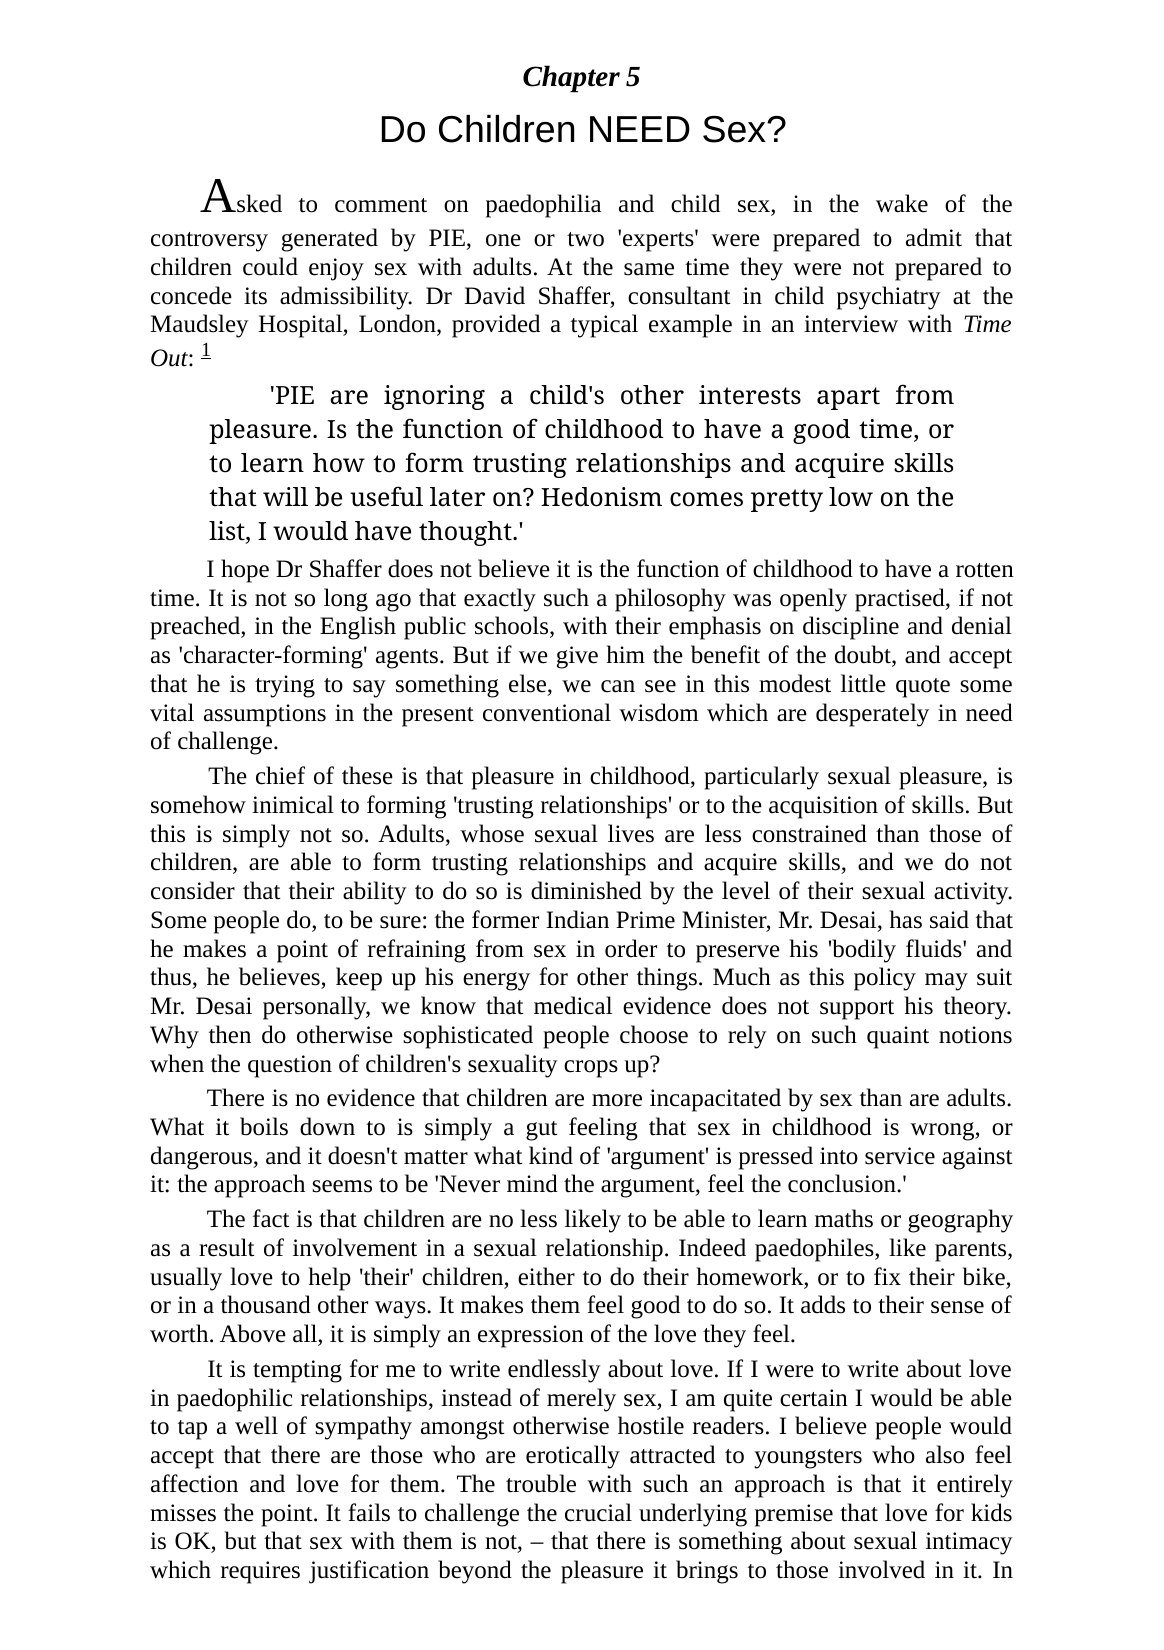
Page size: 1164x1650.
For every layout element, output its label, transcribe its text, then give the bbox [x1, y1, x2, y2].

text 'PIE are ignoring a child's other interests apart from pleasure. Is the function of childhood to have a good time, or to learn how to form trusting relationships and acquire skills that will be useful later on? Hedonism comes pretty low on the list, I would have thought.' [209, 378, 955, 548]
text The fact is that children are no less likely to be able to learn maths or geography as a result of involvement in a sexual relationship. Indeed paedophiles, like parents, usually love to help 'their' children, either to do their homework, or to fix their bike, or in a thousand other ways. It makes them feel good to do so. It adds to their sense of worth. Above all, it is simply an expression of the love they feel. [150, 1204, 1014, 1348]
text I hope Dr Shaffer does not believe it is the function of childhood to have a rotten time. It is not so long ago that exactly such a philosophy was openly practised, if not preached, in the English public schools, with their emphasis on discipline and denial as 'character-forming' agents. But if we give him the benefit of the doubt, and accept that he is trying to say something else, we can see in this modest little quote some vital assumptions in the present conventional wisdom which are desperately in need of challenge. [150, 554, 1014, 755]
text The chief of these is that pleasure in childhood, particularly sexual pleasure, is somehow inimical to forming 'trusting relationships' or to the acquisition of skills. But this is simply not so. Adults, whose sexual lives are less constrained than those of children, are able to form trusting relationships and acquire skills, and we do not consider that their ability to do so is diminished by the level of their sexual activity. Some people do, to be sure: the former Indian Prime Minister, Mr. Desai, has said that he makes a point of refraining from sex in order to preserve his 'bodily fluids' and thus, he believes, keep up his energy for other things. Much as this policy may suit Mr. Desai personally, we know that medical evidence does not support his theory. Why then do otherwise sophisticated people choose to rely on such quaint notions when the question of children's sexuality crops up? [150, 761, 1014, 1077]
text It is tempting for me to write endlessly about love. If I were to write about love in paedophilic relationships, instead of merely sex, I am quite certain I would be able to tap a well of sympathy amongst otherwise hostile readers. I believe people would accept that there are those who are erotically attracted to youngsters who also feel affection and love for them. The trouble with such an approach is that it entirely misses the point. It fails to challenge the crucial underlying premise that love for kids is OK, but that sex with them is not, – that there is something about sexual intimacy which requires justification beyond the pleasure it brings to those involved in it. In [150, 1354, 1014, 1584]
text Chapter 5 [151, 59, 1014, 93]
text Asked to comment on paedophilia and child sex, in the wake of the controversy generated by PIE, one or two 'experts' were prepared to admit that children could enjoy sex with adults. At the same time they were not prepared to concede its admissibility. Dr David Shaffer, consultant in child psychiatry at the Maudsley Hospital, London, provided a typical example in an interview with Time Out: 1 [150, 166, 1014, 372]
subtitle Do Children NEED Sex? [151, 108, 1014, 151]
text There is no evidence that children are more incapacitated by sex than are adults. What it boils down to is simply a gut feeling that sex in childhood is wrong, or dangerous, and it doesn't matter what kind of 'argument' is pressed into service against it: the approach seems to be 'Never mind the argument, feel the conclusion.' [150, 1083, 1014, 1198]
